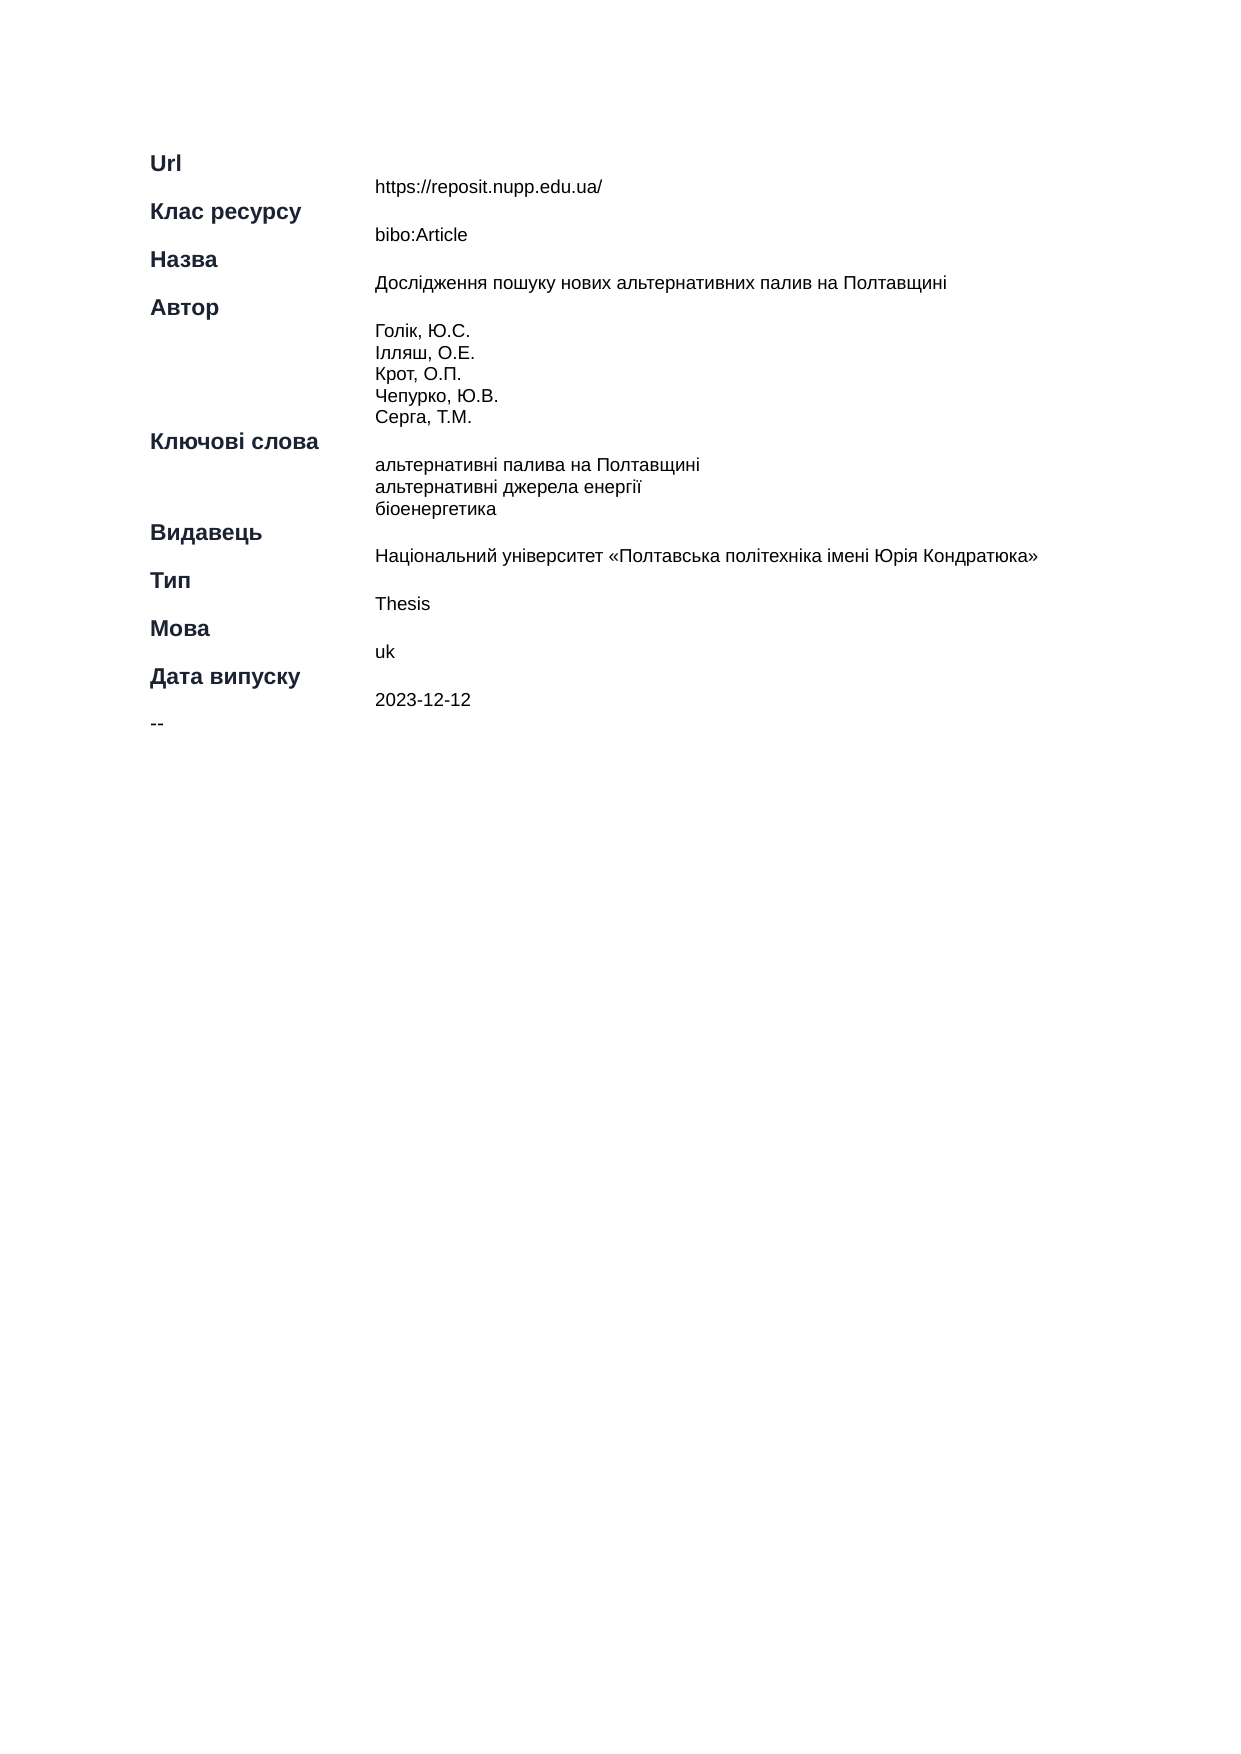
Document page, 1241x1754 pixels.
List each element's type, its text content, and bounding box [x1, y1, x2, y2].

text Ключові слова [150, 428, 1090, 454]
text Голік, Ю.С. [375, 320, 1090, 342]
text Серга, Т.М. [375, 406, 1090, 428]
text альтернативні палива на Полтавщині [375, 454, 1090, 476]
text біоенергетика [375, 497, 1090, 519]
text Крот, О.П. [375, 363, 1090, 385]
text Url [150, 150, 1090, 176]
text Клас ресурсу [150, 198, 1090, 224]
text bibo:Article [375, 224, 1090, 246]
text Ілляш, О.Е. [375, 342, 1090, 363]
text Дата випуску [150, 663, 1090, 689]
text https://reposit.nupp.edu.ua/ [375, 176, 1090, 198]
text Автор [150, 294, 1090, 320]
text -- [150, 711, 1090, 734]
text Національний університет «Полтавська політехніка імені Юрія Кондратюка» [375, 545, 1090, 567]
text альтернативні джерела енергії [375, 476, 1090, 497]
text Тип [150, 567, 1090, 593]
text uk [375, 641, 1090, 663]
text Видавець [150, 519, 1090, 545]
text Чепурко, Ю.В. [375, 385, 1090, 406]
text Дослідження пошуку нових альтернативних палив на Полтавщині [375, 272, 1090, 294]
text 2023-12-12 [375, 689, 1090, 711]
text Thesis [375, 593, 1090, 615]
text Мова [150, 615, 1090, 641]
text Назва [150, 246, 1090, 272]
